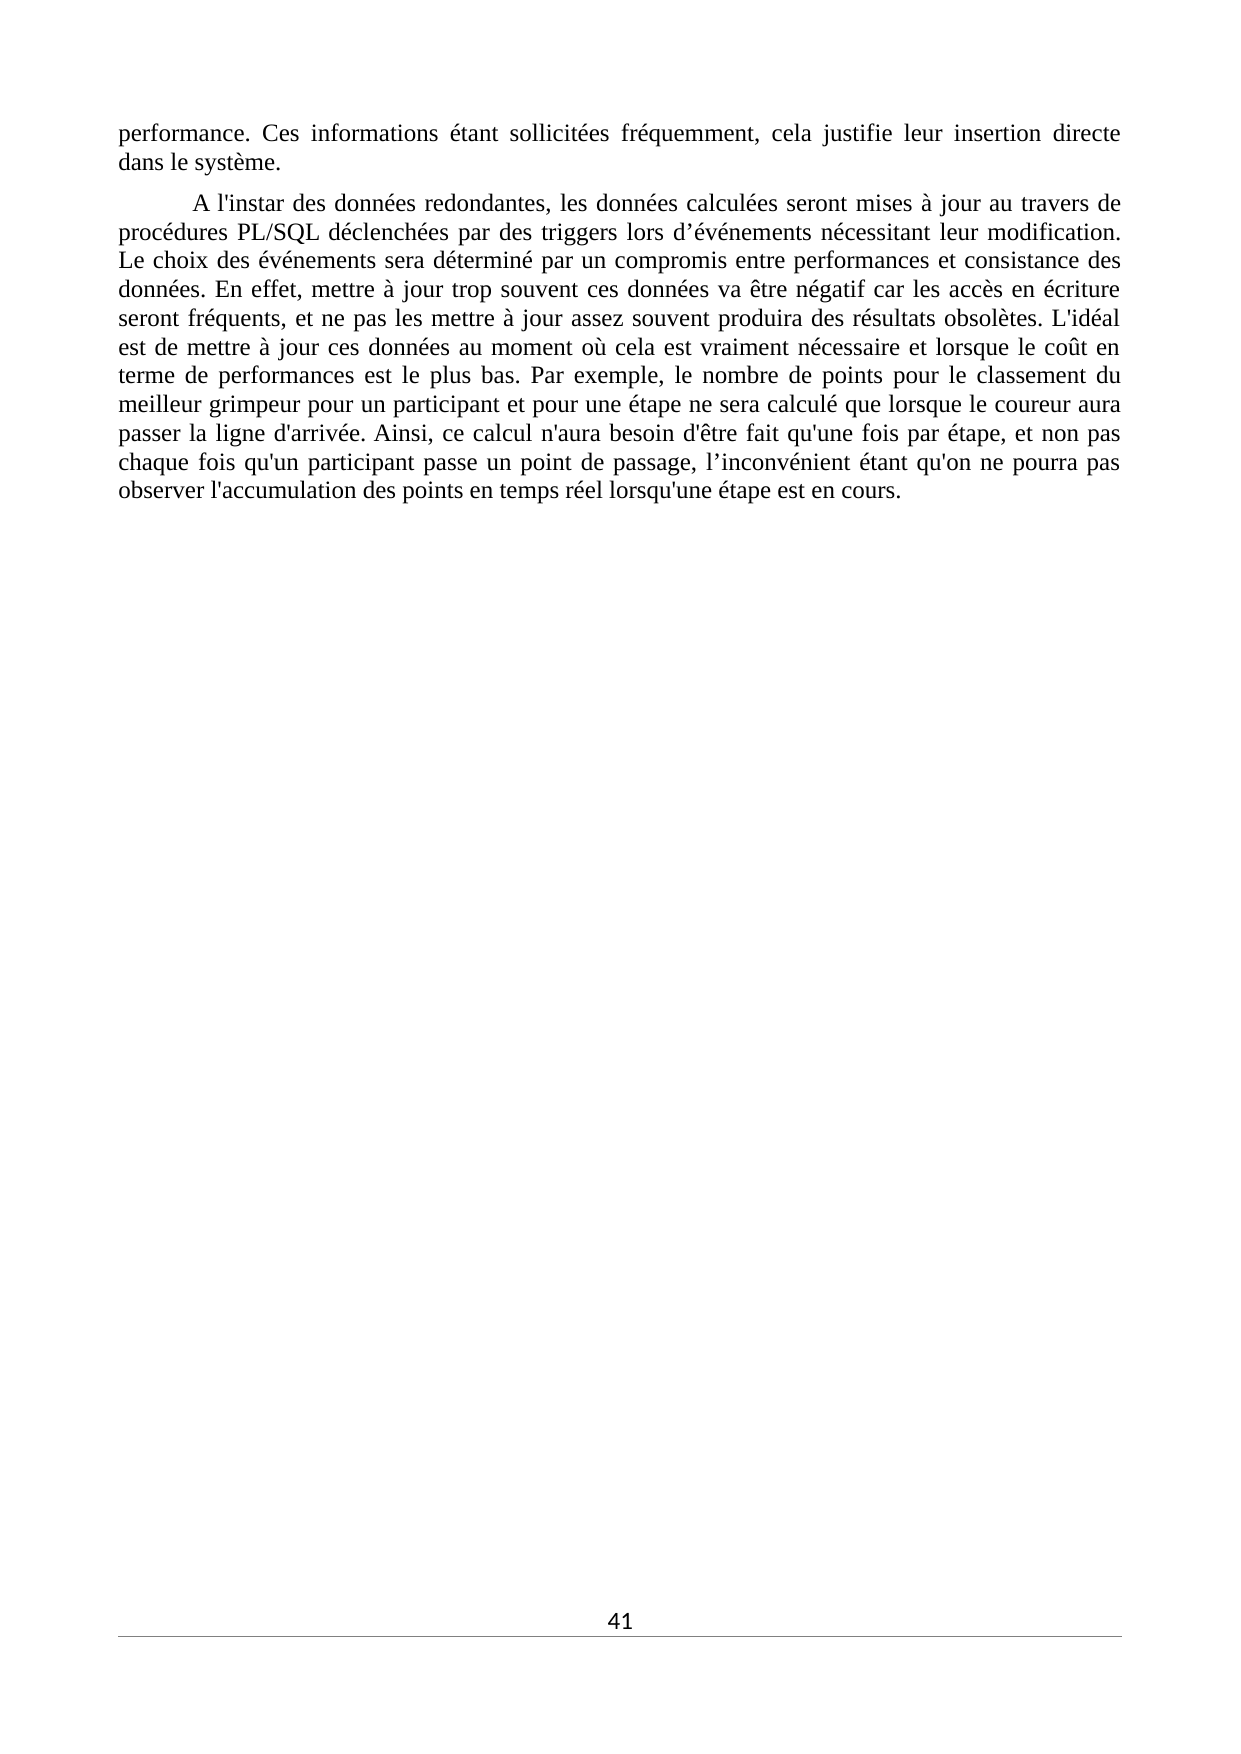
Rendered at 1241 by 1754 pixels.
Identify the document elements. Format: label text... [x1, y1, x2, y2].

text performance. Ces informations étant sollicitées fréquemment, cela justifie leur insertion directe dans le système. [118, 118, 1122, 176]
text A l'instar des données redondantes, les données calculées seront mises à jour au travers de procédures PL/SQL déclenchées par des triggers lors d’événements nécessitant leur modification. Le choix des événements sera déterminé par un compromis entre performances et consistance des données. En effet, mettre à jour trop souvent ces données va être négatif car les accès en écriture seront fréquents, et ne pas les mettre à jour assez souvent produira des résultats obsolètes. L'idéal est de mettre à jour ces données au moment où cela est vraiment nécessaire et lorsque le coût en terme de performances est le plus bas. Par exemple, le nombre de points pour le classement du meilleur grimpeur pour un participant et pour une étape ne sera calculé que lorsque le coureur aura passer la ligne d'arrivée. Ainsi, ce calcul n'aura besoin d'être fait qu'une fois par étape, et non pas chaque fois qu'un participant passe un point de passage, l’inconvénient étant qu'on ne pourra pas observer l'accumulation des points en temps réel lorsqu'une étape est en cours. [118, 188, 1122, 504]
